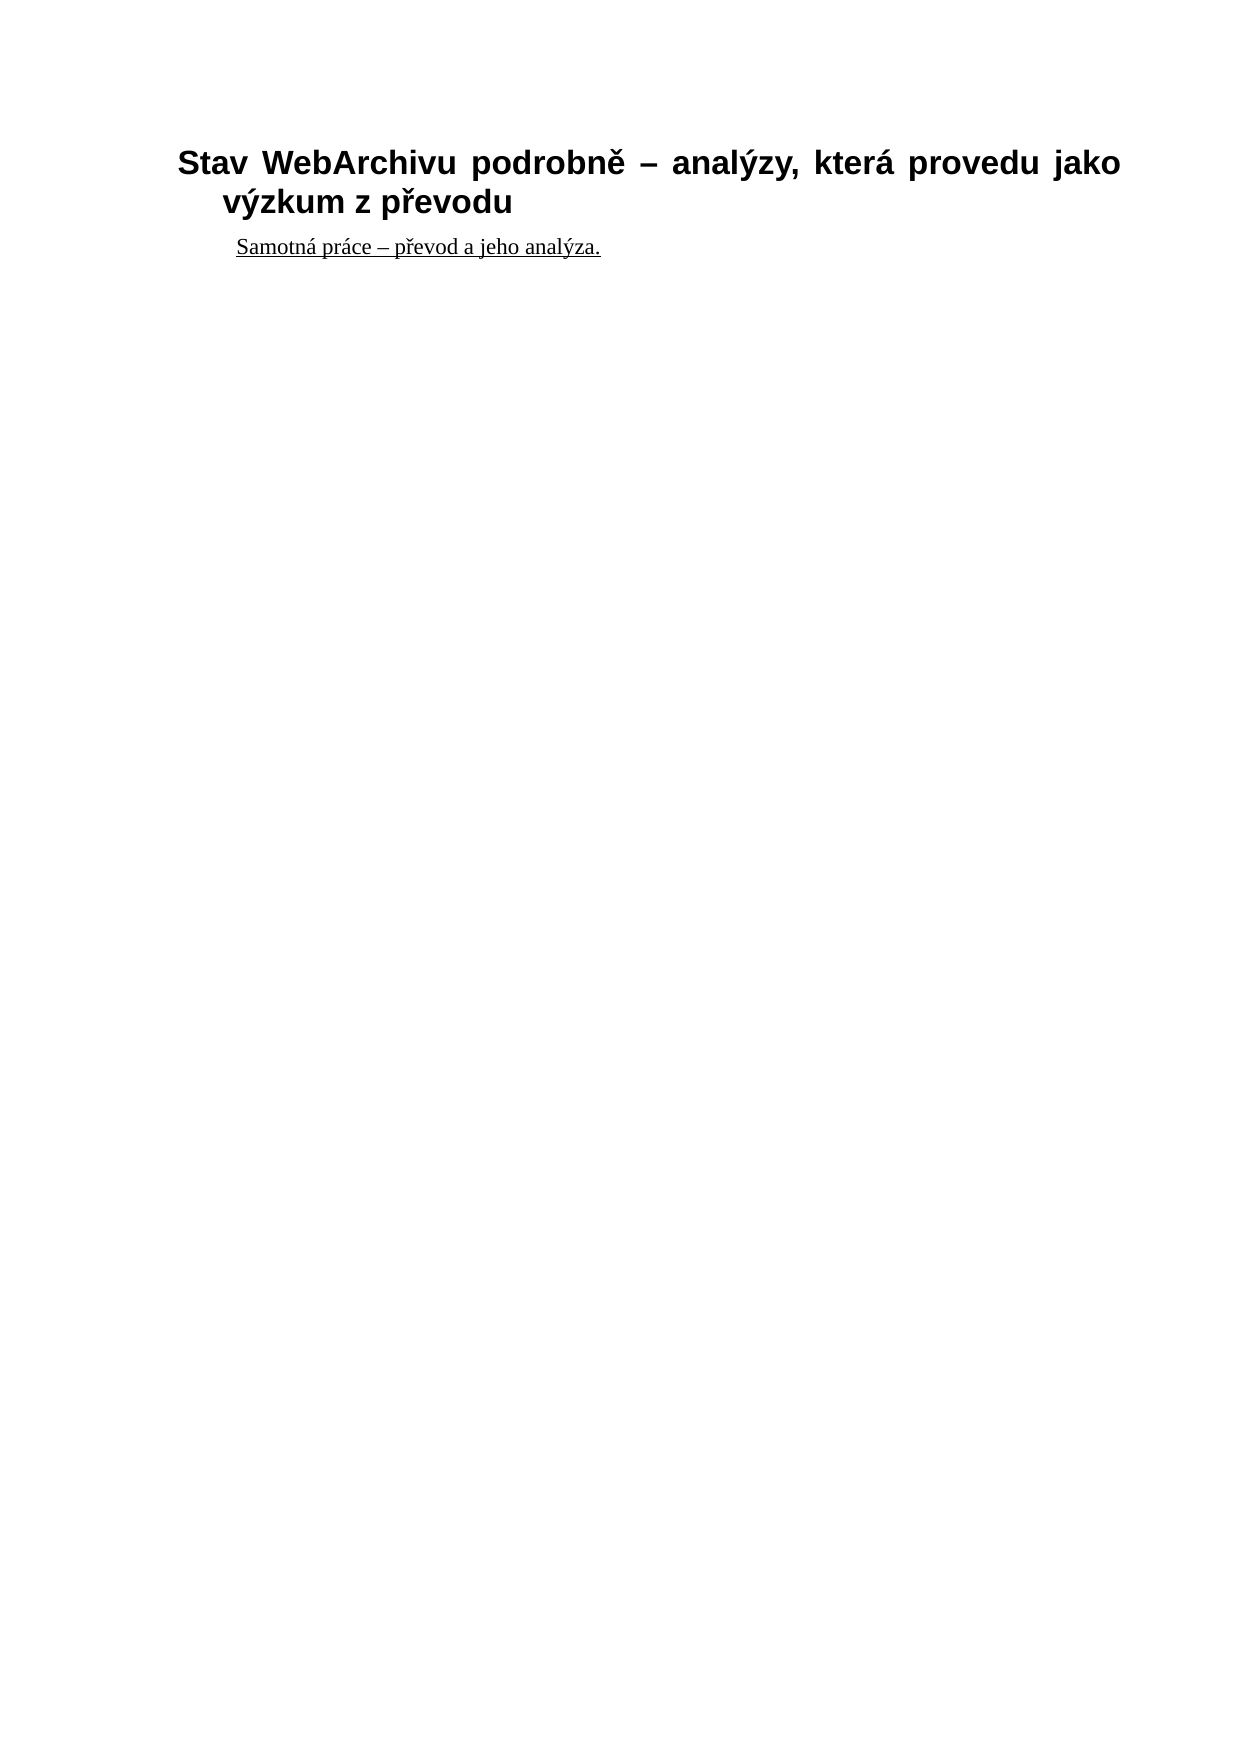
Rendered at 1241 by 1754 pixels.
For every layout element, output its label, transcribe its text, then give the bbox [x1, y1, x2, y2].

subtitle Stav WebArchivu podrobně – analýzy, která provedu jako výzkum z převodu [177, 143, 1122, 220]
text Samotná práce – převod a jeho analýza. [177, 233, 1122, 259]
